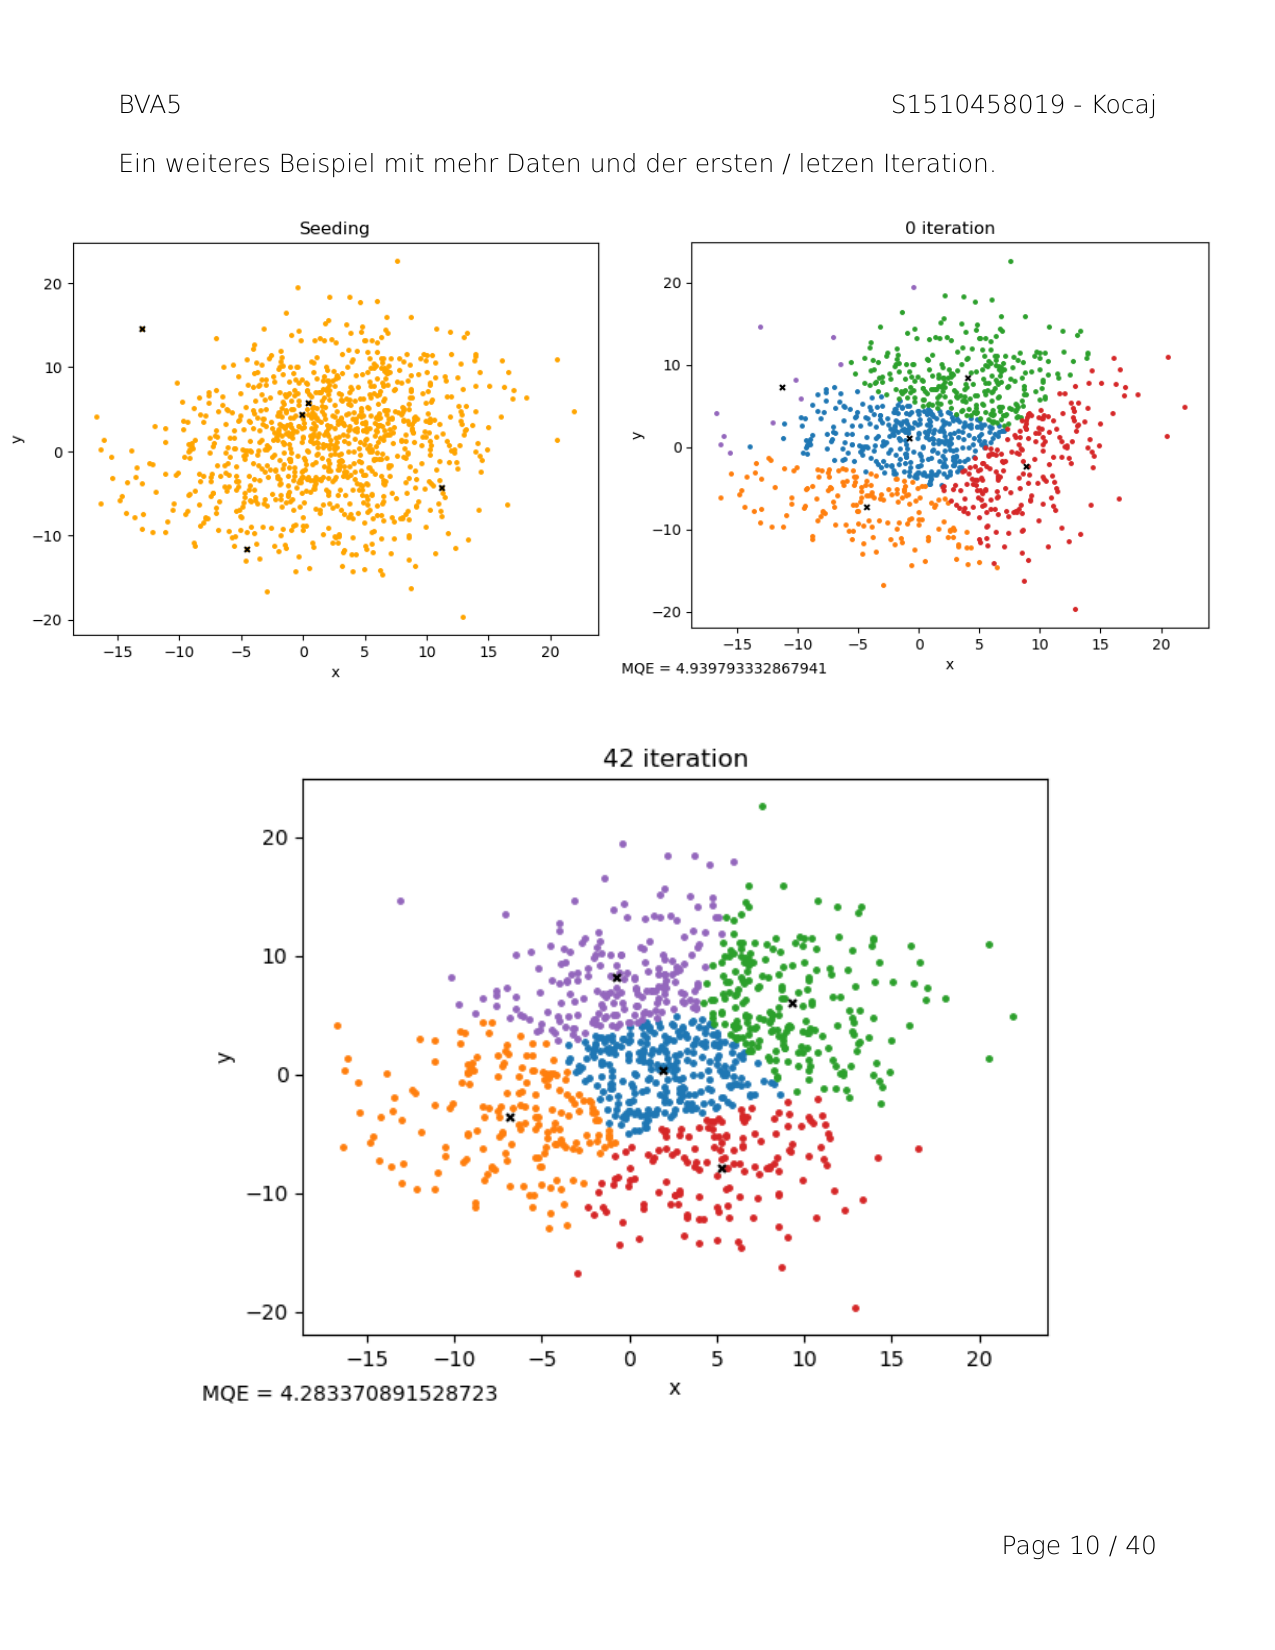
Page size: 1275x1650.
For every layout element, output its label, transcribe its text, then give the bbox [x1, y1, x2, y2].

text Ein weiteres Beispiel mit mehr Daten und der ersten / letzen Iteration. [118, 149, 1157, 178]
picture [0, 211, 1222, 691]
picture [187, 735, 1067, 1419]
